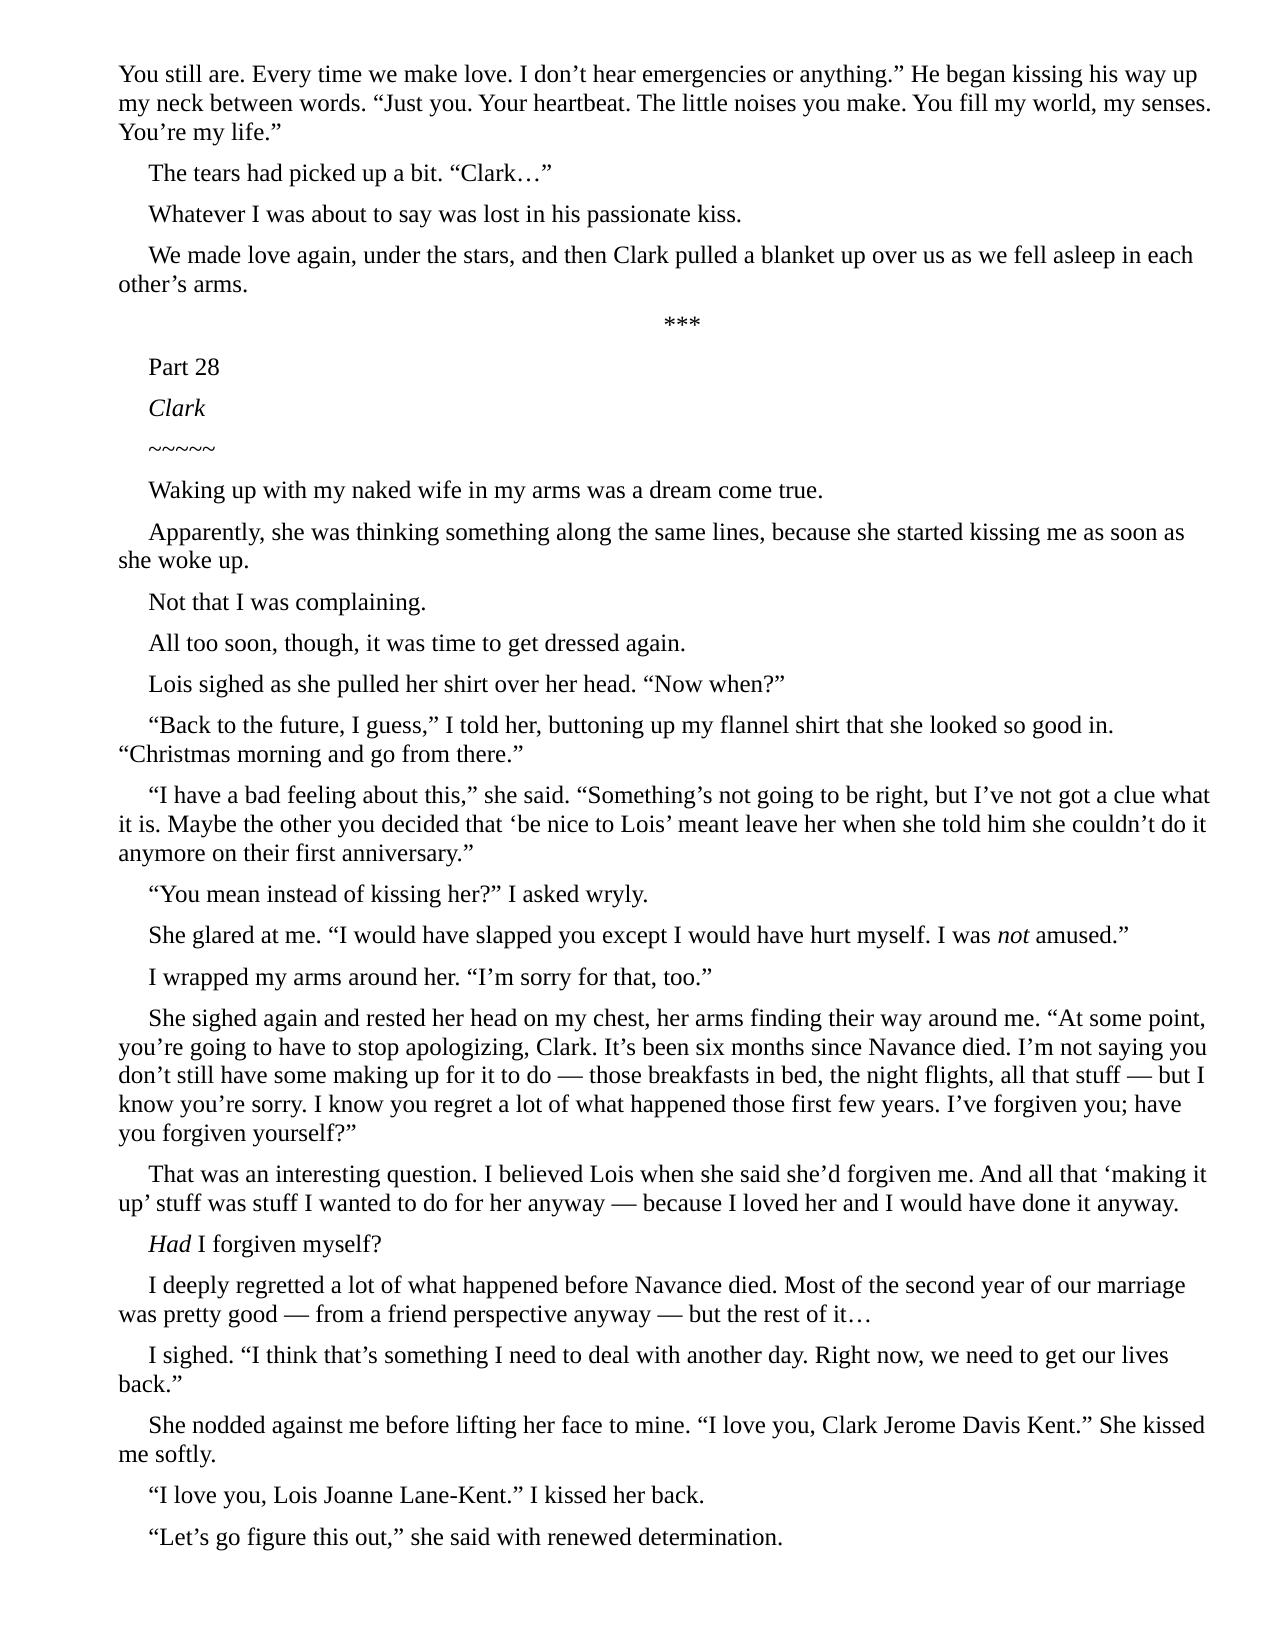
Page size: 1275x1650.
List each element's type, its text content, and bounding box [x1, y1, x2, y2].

text *** [118, 310, 1216, 339]
text All too soon, though, it was time to get dressed again. [118, 628, 1216, 657]
text Lois sighed as she pulled her shirt over her head. “Now when?” [118, 669, 1216, 698]
text I sighed. “I think that’s something I need to deal with another day. Right now, we need to get our lives back.” [118, 1340, 1216, 1398]
text She sighed again and rested her head on my chest, her arms finding their way around me. “At some point, you’re going to have to stop apologizing, Clark. It’s been six months since Navance died. I’m not saying you don’t still have some making up for it to do — those breakfasts in bed, the night flights, all that stuff — but I know you’re sorry. I know you regret a lot of what happened those first few years. I’ve forgiven you; have you forgiven yourself?” [118, 1003, 1216, 1147]
text Had I forgiven myself? [118, 1229, 1216, 1258]
text Not that I was complaining. [118, 587, 1216, 615]
text Clark [118, 393, 1216, 422]
text That was an interesting question. I believed Lois when she said she’d forgiven me. And all that ‘making it up’ stuff was stuff I wanted to do for her anyway — because I loved her and I would have done it anyway. [118, 1159, 1216, 1217]
text I deeply regretted a lot of what happened before Navance died. Most of the second year of our marriage was pretty good — from a friend perspective anyway — but the rest of it… [118, 1270, 1216, 1328]
text Waking up with my naked wife in my arms was a dream come true. [118, 475, 1216, 504]
text “Back to the future, I guess,” I told her, buttoning up my flannel shirt that she looked so good in. “Christmas morning and go from there.” [118, 710, 1216, 768]
text “You mean instead of kissing her?” I asked wryly. [118, 879, 1216, 908]
text Part 28 [118, 352, 1216, 380]
text The tears had picked up a bit. “Clark…” [118, 158, 1216, 187]
text ~~~~~ [118, 434, 1216, 463]
text Whatever I was about to say was lost in his passionate kiss. [118, 199, 1216, 228]
text You still are. Every time we make love. I don’t hear emergencies or anything.” He began kissing his way up my neck between words. “Just you. Your heartbeat. The little noises you make. You fill my world, my senses. You’re my life.” [118, 59, 1216, 145]
text “Let’s go figure this out,” she said with renewed determination. [118, 1522, 1216, 1550]
text “I have a bad feeling about this,” she said. “Something’s not going to be right, but I’ve not got a clue what it is. Maybe the other you decided that ‘be nice to Lois’ meant leave her when she told him she couldn’t do it anymore on their first anniversary.” [118, 780, 1216, 867]
text She glared at me. “I would have slapped you except I would have hurt myself. I was not amused.” [118, 920, 1216, 949]
text Apparently, she was thinking something along the same lines, because she started kissing me as soon as she woke up. [118, 517, 1216, 574]
text I wrapped my arms around her. “I’m sorry for that, too.” [118, 962, 1216, 990]
text “I love you, Lois Joanne Lane-Kent.” I kissed her back. [118, 1480, 1216, 1509]
text She nodded against me before lifting her face to mine. “I love you, Clark Jerome Davis Kent.” She kissed me softly. [118, 1410, 1216, 1468]
text We made love again, under the stars, and then Clark pulled a blanket up over us as we fell asleep in each other’s arms. [118, 240, 1216, 298]
